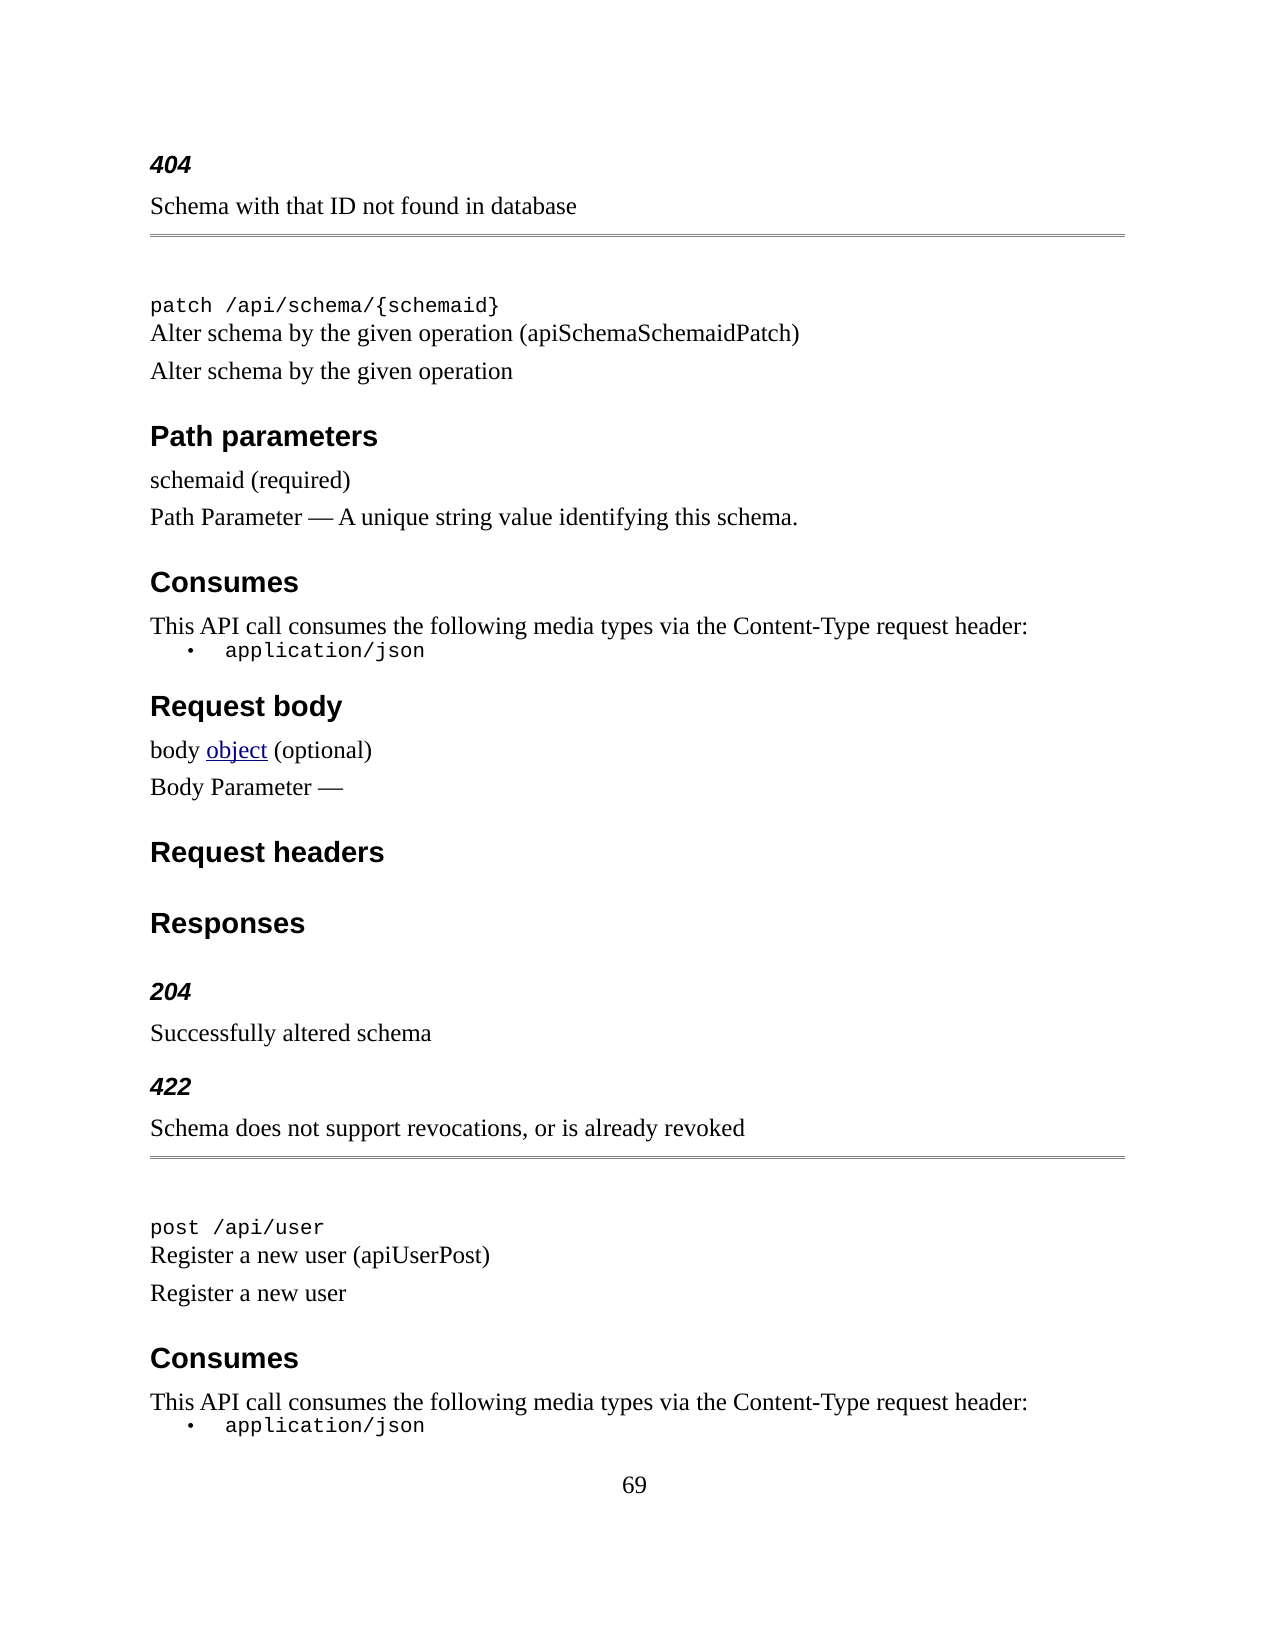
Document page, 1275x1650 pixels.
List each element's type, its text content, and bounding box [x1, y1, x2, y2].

text post /api/user [150, 1217, 1125, 1240]
text Alter schema by the given operation [150, 356, 1125, 385]
subtitle Request headers [150, 835, 1125, 869]
text Body Parameter — [150, 772, 1125, 801]
text patch /api/schema/{schemaid} [150, 295, 1125, 318]
text Successfully altered schema [150, 1018, 1125, 1047]
subtitle Request body [150, 689, 1125, 722]
text body object (optional) [150, 735, 1125, 763]
text Schema with that ID not found in database [150, 191, 1125, 220]
subtitle Consumes [150, 1341, 1125, 1374]
subtitle 204 [150, 977, 1125, 1006]
subtitle 404 [150, 150, 1125, 178]
list application/json [187, 1416, 1125, 1439]
text Register a new user [150, 1278, 1125, 1307]
text This API call consumes the following media types via the Content-Type request header: [150, 1387, 1125, 1416]
text Register a new user (apiUserPost) [150, 1240, 1125, 1269]
text Schema does not support revocations, or is already revoked [150, 1113, 1125, 1142]
subtitle Responses [150, 906, 1125, 940]
text Path Parameter — A unique string value identifying this schema. [150, 502, 1125, 531]
text This API call consumes the following media types via the Content-Type request header: [150, 611, 1125, 640]
text schemaid (required) [150, 465, 1125, 493]
list application/json [187, 640, 1125, 664]
subtitle Consumes [150, 565, 1125, 599]
subtitle 422 [150, 1072, 1125, 1101]
text Alter schema by the given operation (apiSchemaSchemaidPatch) [150, 318, 1125, 347]
subtitle Path parameters [150, 419, 1125, 452]
